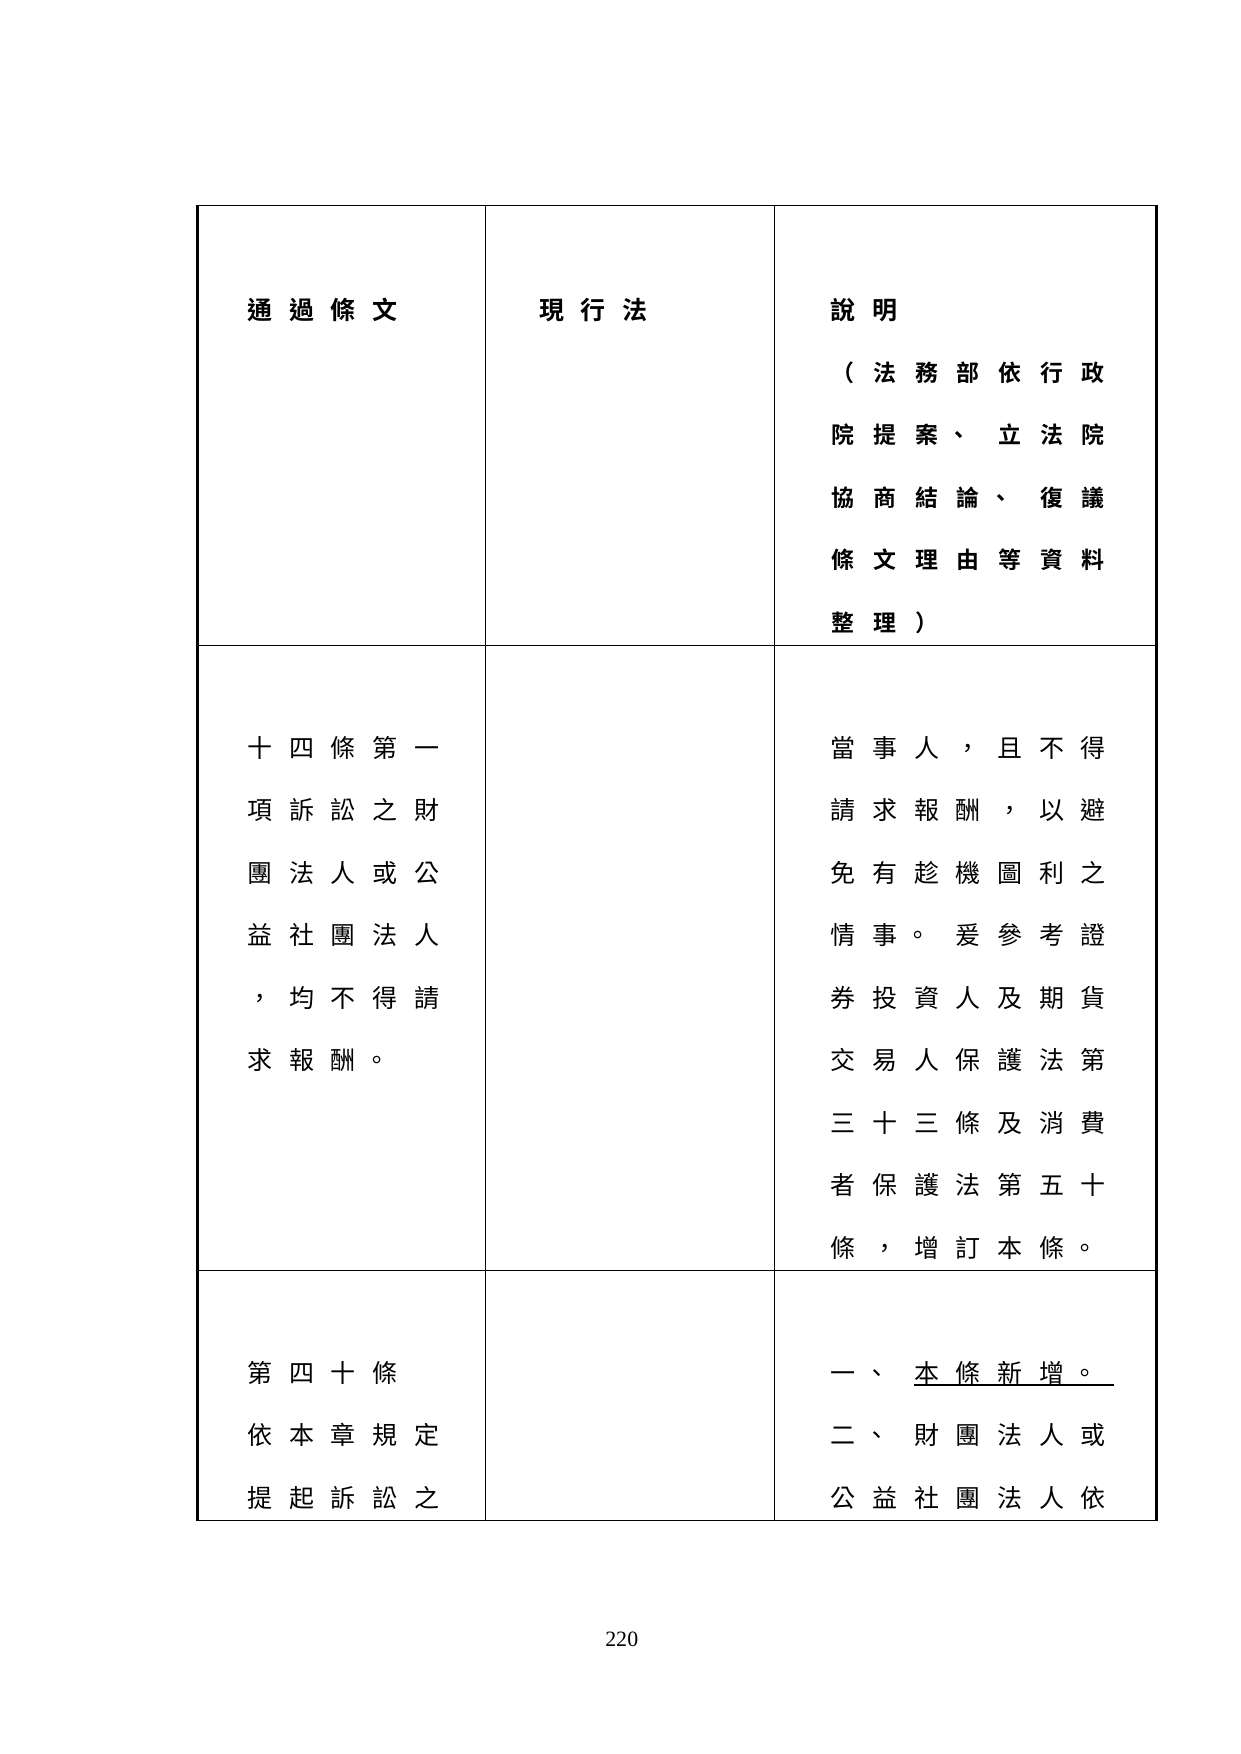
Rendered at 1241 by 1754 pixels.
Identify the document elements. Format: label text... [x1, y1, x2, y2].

table_cell 十四條第一項訴訟之財團法人或公益社團法人，均不得請求報酬。 [199, 646, 485, 1270]
table_cell [486, 646, 774, 1270]
table_header 說明 （法務部依行政院提案、立法院協商結論、復議條文理由等資料整理） [775, 206, 1155, 645]
table_cell 一、本條新增。 二、財團法人或公益社團法人依 [775, 1271, 1155, 1520]
table_cell 第四十條 依本章規定提起訴訟之 [199, 1271, 485, 1520]
table_header 通過條文 [199, 206, 485, 645]
table_cell [486, 1271, 774, 1520]
table_cell 當事人，且不得請求報酬，以避免有趁機圖利之情事。爰參考證券投資人及期貨交易人保護法第三十三條及消費者保護法第五十條，增訂本條。 [775, 646, 1155, 1270]
table_header 現行法 [486, 206, 774, 645]
